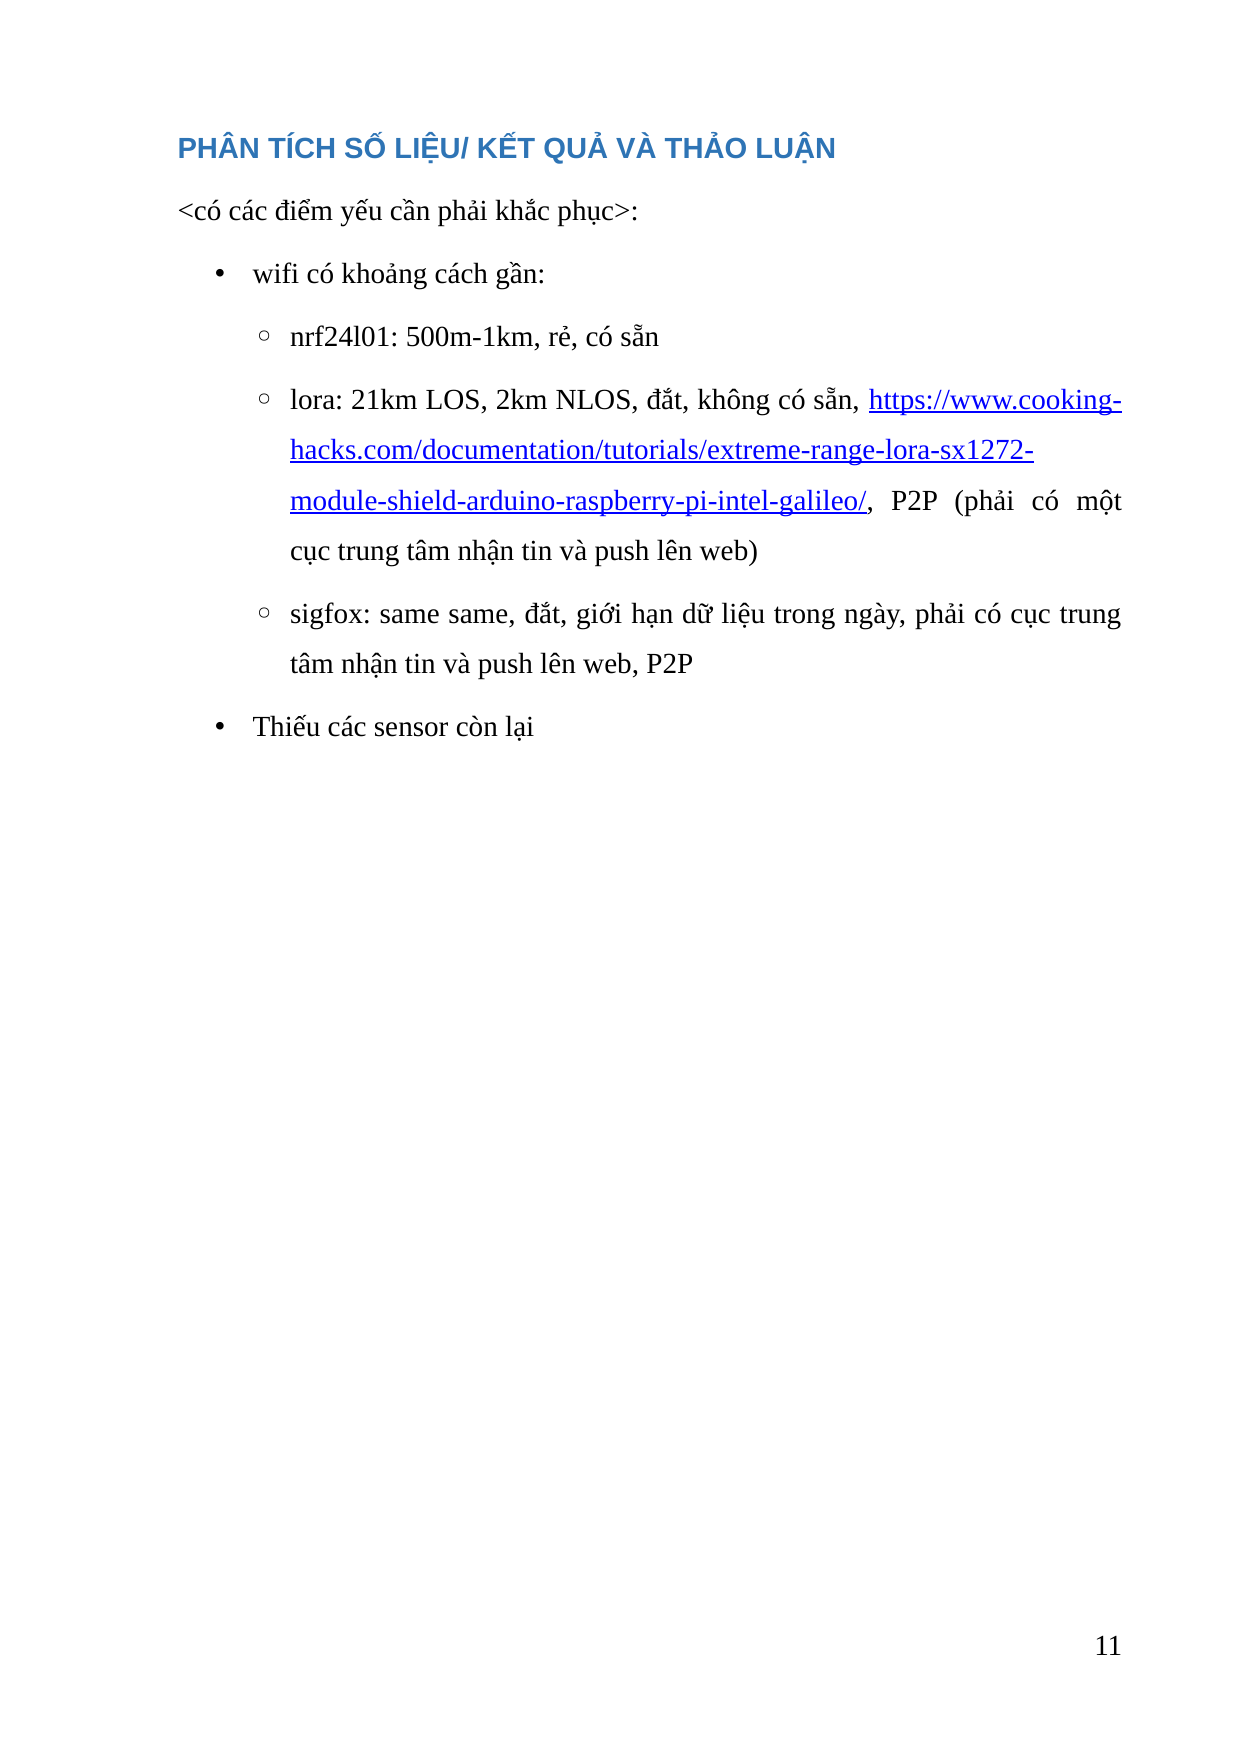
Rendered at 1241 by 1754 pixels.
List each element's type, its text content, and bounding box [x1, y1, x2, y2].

list sigfox: same same, đắt, giới hạn dữ liệu trong ngày, phải có cục trung tâm nhận tin và push lên web, P2P [252, 596, 1122, 680]
list wifi có khoảng cách gần: [215, 256, 1122, 290]
list nrf24l01: 500m-1km, rẻ, có sẵn [252, 319, 1122, 353]
subtitle PHÂN TÍCH SỐ LIỆU/ KẾT QUẢ VÀ THẢO LUẬN [177, 131, 1122, 164]
text <có các điểm yếu cần phải khắc phục>: [177, 193, 1122, 227]
list Thiếu các sensor còn lại [215, 709, 1122, 743]
list lora: 21km LOS, 2km NLOS, đắt, không có sẵn, https://www.cooking-hacks.com/documentation/tutorials/extreme-range-lora-sx1272-module-shield-arduino-raspberry-pi-intel-galileo/, P2P (phải có một cục trung tâm nhận tin và push lên web) [252, 382, 1122, 567]
